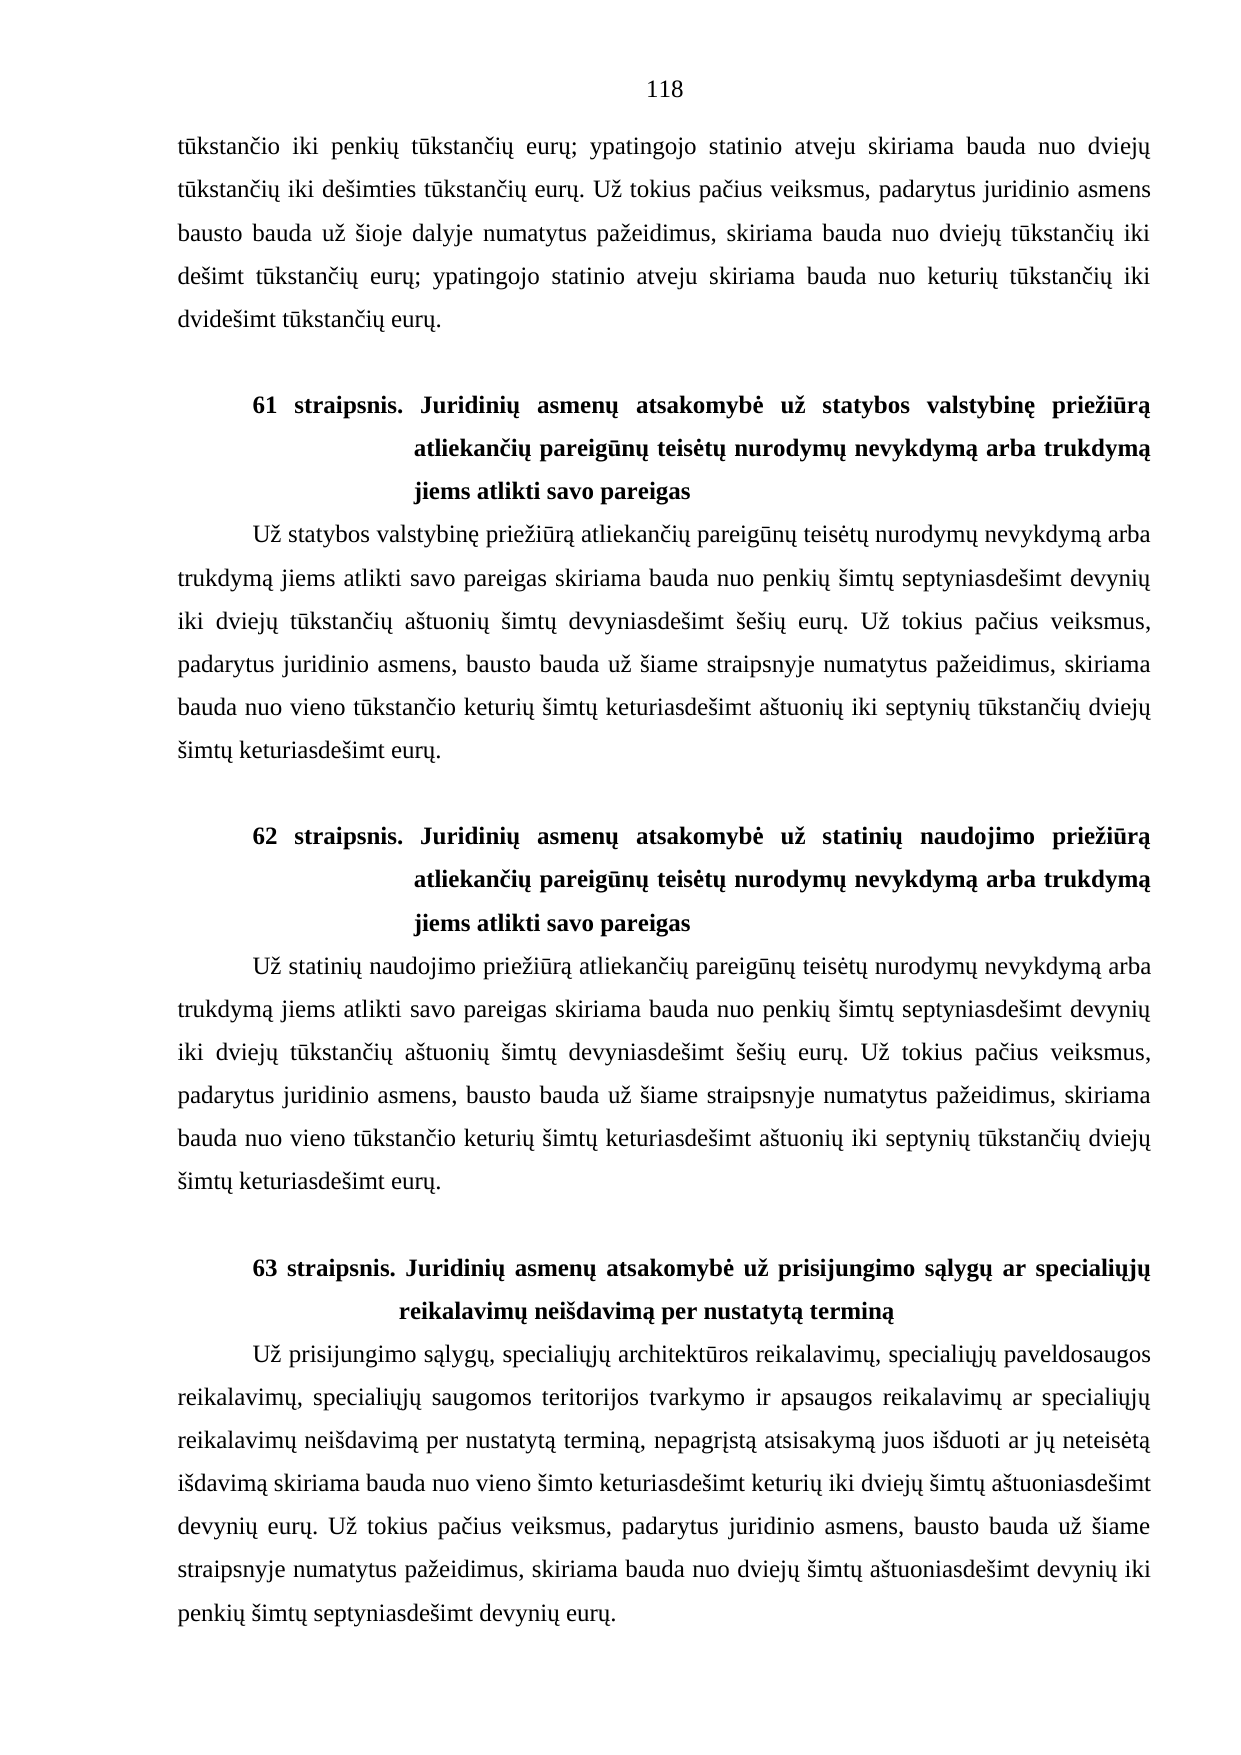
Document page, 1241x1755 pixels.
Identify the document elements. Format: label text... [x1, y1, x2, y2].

text 63 straipsnis. Juridinių asmenų atsakomybė už prisijungimo sąlygų ar specialiųjų reikalavimų neišdavimą per nustatytą terminą [252, 1253, 1152, 1324]
text 62 straipsnis. Juridinių asmenų atsakomybė už statinių naudojimo priežiūrą atliekančių pareigūnų teisėtų nurodymų nevykdymą arba trukdymą jiems atlikti savo pareigas [252, 821, 1152, 936]
text Už prisijungimo sąlygų, specialiųjų architektūros reikalavimų, specialiųjų paveldosaugos reikalavimų, specialiųjų saugomos teritorijos tvarkymo ir apsaugos reikalavimų ar specialiųjų reikalavimų neišdavimą per nustatytą terminą, nepagrįstą atsisakymą juos išduoti ar jų neteisėtą išdavimą skiriama bauda nuo vieno šimto keturiasdešimt keturių iki dviejų šimtų aštuoniasdešimt devynių eurų. Už tokius pačius veiksmus, padarytus juridinio asmens, bausto bauda už šiame straipsnyje numatytus pažeidimus, skiriama bauda nuo dviejų šimtų aštuoniasdešimt devynių iki penkių šimtų septyniasdešimt devynių eurų. [177, 1339, 1152, 1626]
text 61 straipsnis. Juridinių asmenų atsakomybė už statybos valstybinę priežiūrą atliekančių pareigūnų teisėtų nurodymų nevykdymą arba trukdymą jiems atlikti savo pareigas [252, 390, 1152, 505]
text tūkstančio iki penkių tūkstančių eurų; ypatingojo statinio atveju skiriama bauda nuo dviejų tūkstančių iki dešimties tūkstančių eurų. Už tokius pačius veiksmus, padarytus juridinio asmens bausto bauda už šioje dalyje numatytus pažeidimus, skiriama bauda nuo dviejų tūkstančių iki dešimt tūkstančių eurų; ypatingojo statinio atveju skiriama bauda nuo keturių tūkstančių iki dvidešimt tūkstančių eurų. [177, 131, 1152, 333]
text Už statinių naudojimo priežiūrą atliekančių pareigūnų teisėtų nurodymų nevykdymą arba trukdymą jiems atlikti savo pareigas skiriama bauda nuo penkių šimtų septyniasdešimt devynių iki dviejų tūkstančių aštuonių šimtų devyniasdešimt šešių eurų. Už tokius pačius veiksmus, padarytus juridinio asmens, bausto bauda už šiame straipsnyje numatytus pažeidimus, skiriama bauda nuo vieno tūkstančio keturių šimtų keturiasdešimt aštuonių iki septynių tūkstančių dviejų šimtų keturiasdešimt eurų. [177, 951, 1152, 1195]
text Už statybos valstybinę priežiūrą atliekančių pareigūnų teisėtų nurodymų nevykdymą arba trukdymą jiems atlikti savo pareigas skiriama bauda nuo penkių šimtų septyniasdešimt devynių iki dviejų tūkstančių aštuonių šimtų devyniasdešimt šešių eurų. Už tokius pačius veiksmus, padarytus juridinio asmens, bausto bauda už šiame straipsnyje numatytus pažeidimus, skiriama bauda nuo vieno tūkstančio keturių šimtų keturiasdešimt aštuonių iki septynių tūkstančių dviejų šimtų keturiasdešimt eurų. [177, 519, 1152, 764]
